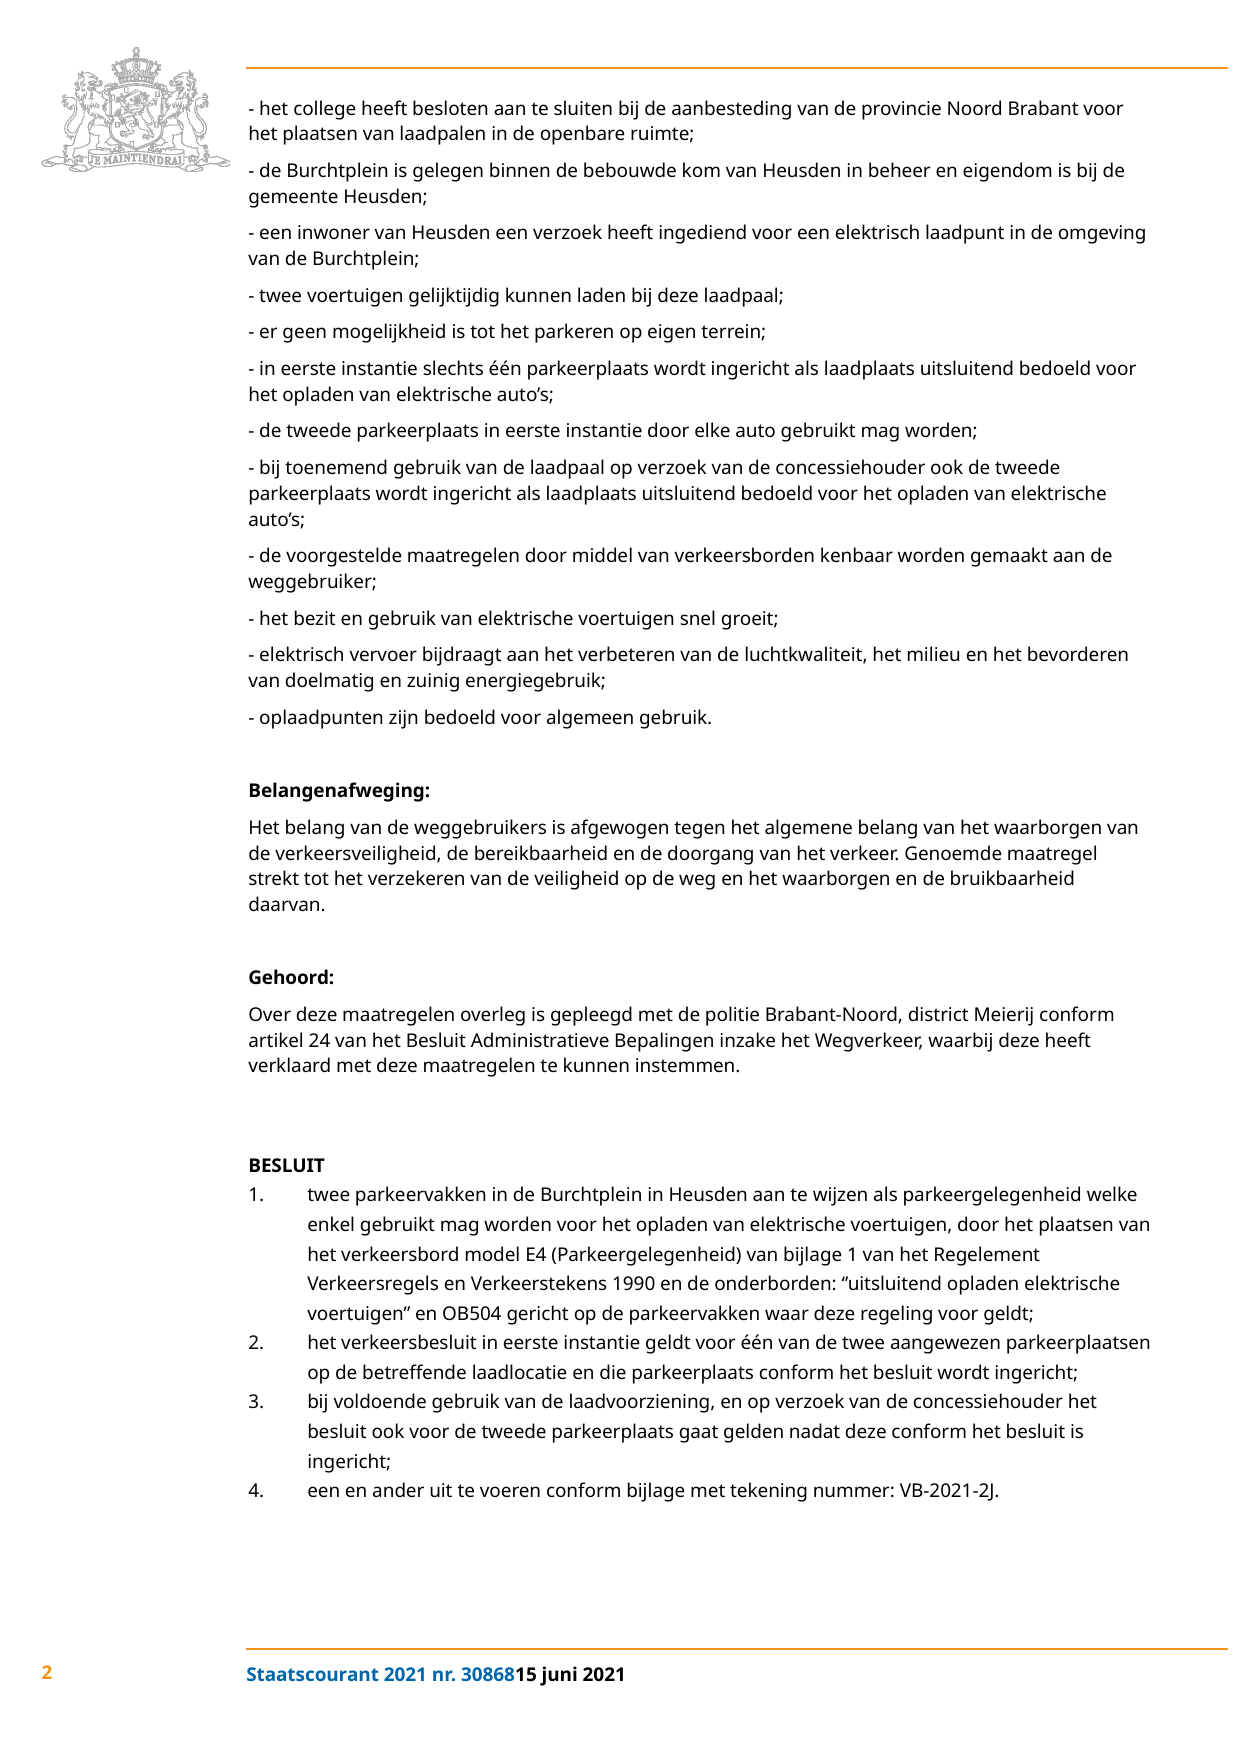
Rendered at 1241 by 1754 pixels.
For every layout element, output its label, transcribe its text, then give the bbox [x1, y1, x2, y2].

text - het college heeft besloten aan te sluiten bij de aanbesteding van de provincie Noord Brabant voor het plaatsen van laadpalen in de openbare ruimte; [248, 95, 1152, 146]
text - oplaadpunten zijn bedoeld voor algemeen gebruik. [248, 704, 1152, 730]
text - een inwoner van Heusden een verzoek heeft ingediend voor een elektrisch laadpunt in de omgeving van de Burchtplein; [248, 219, 1152, 271]
text - de tweede parkeerplaats in eerste instantie door elke auto gebruikt mag worden; [248, 418, 1152, 443]
text - elektrisch vervoer bijdraagt aan het verbeteren van de luchtkwaliteit, het milieu en het bevorderen van doelmatig en zuinig energiegebruik; [248, 642, 1152, 693]
text - twee voertuigen gelijktijdig kunnen laden bij deze laadpaal; [248, 282, 1152, 308]
text - de voorgestelde maatregelen door middel van verkeersborden kenbaar worden gemaakt aan de weggebruiker; [248, 542, 1152, 594]
list het verkeersbesluit in eerste instantie geldt voor één van de twee aangewezen parkeerplaatsen op de betreffende laadlocatie en die parkeerplaats conform het besluit wordt ingericht; [248, 1329, 1152, 1385]
text - in eerste instantie slechts één parkeerplaats wordt ingericht als laadplaats uitsluitend bedoeld voor het opladen van elektrische auto’s; [248, 355, 1152, 407]
picture [41, 47, 231, 172]
text Over deze maatregelen overleg is gepleegd met de politie Brabant-Noord, district Meierij conform artikel 24 van het Besluit Administratieve Bepalingen inzake het Wegverkeer, waarbij deze heeft verklaard met deze maatregelen te kunnen instemmen. [248, 1001, 1152, 1078]
list bij voldoende gebruik van de laadvoorziening, en op verzoek van de concessiehouder het besluit ook voor de tweede parkeerplaats gaat gelden nadat deze conform het besluit is ingericht; [248, 1389, 1152, 1473]
text Het belang van de weggebruikers is afgewogen tegen het algemene belang van het waarborgen van de verkeersveiligheid, de bereikbaarheid en de doorgang van het verkeer. Genoemde maatregel strekt tot het verzekeren van de veiligheid op de weg en het waarborgen en de bruikbaarheid daarvan. [248, 814, 1152, 917]
text - bij toenemend gebruik van de laadpaal op verzoek van de concessiehouder ook de tweede parkeerplaats wordt ingericht als laadplaats uitsluitend bedoeld voor het opladen van elektrische auto’s; [248, 454, 1152, 532]
text - het bezit en gebruik van elektrische voertuigen snel groeit; [248, 605, 1152, 631]
text - de Burchtplein is gelegen binnen de bebouwde kom van Heusden in beheer en eigendom is bij de gemeente Heusden; [248, 157, 1152, 209]
list twee parkeervakken in de Burchtplein in Heusden aan te wijzen als parkeergelegenheid welke enkel gebruikt mag worden voor het opladen van elektrische voertuigen, door het plaatsen van het verkeersbord model E4 (Parkeergelegenheid) van bijlage 1 van het Regelement Verkeersregels en Verkeerstekens 1990 en de onderborden: ‘’uitsluitend opladen elektrische voertuigen’’ en OB504 gericht op de parkeervakken waar deze regeling voor geldt; [248, 1182, 1152, 1326]
text BESLUIT [248, 1152, 1152, 1178]
text Gehoord: [248, 964, 1152, 990]
text - er geen mogelijkheid is tot het parkeren op eigen terrein; [248, 319, 1152, 344]
list een en ander uit te voeren conform bijlage met tekening nummer: VB-2021-2J. [248, 1477, 1152, 1503]
text Belangenafweging: [248, 777, 1152, 803]
